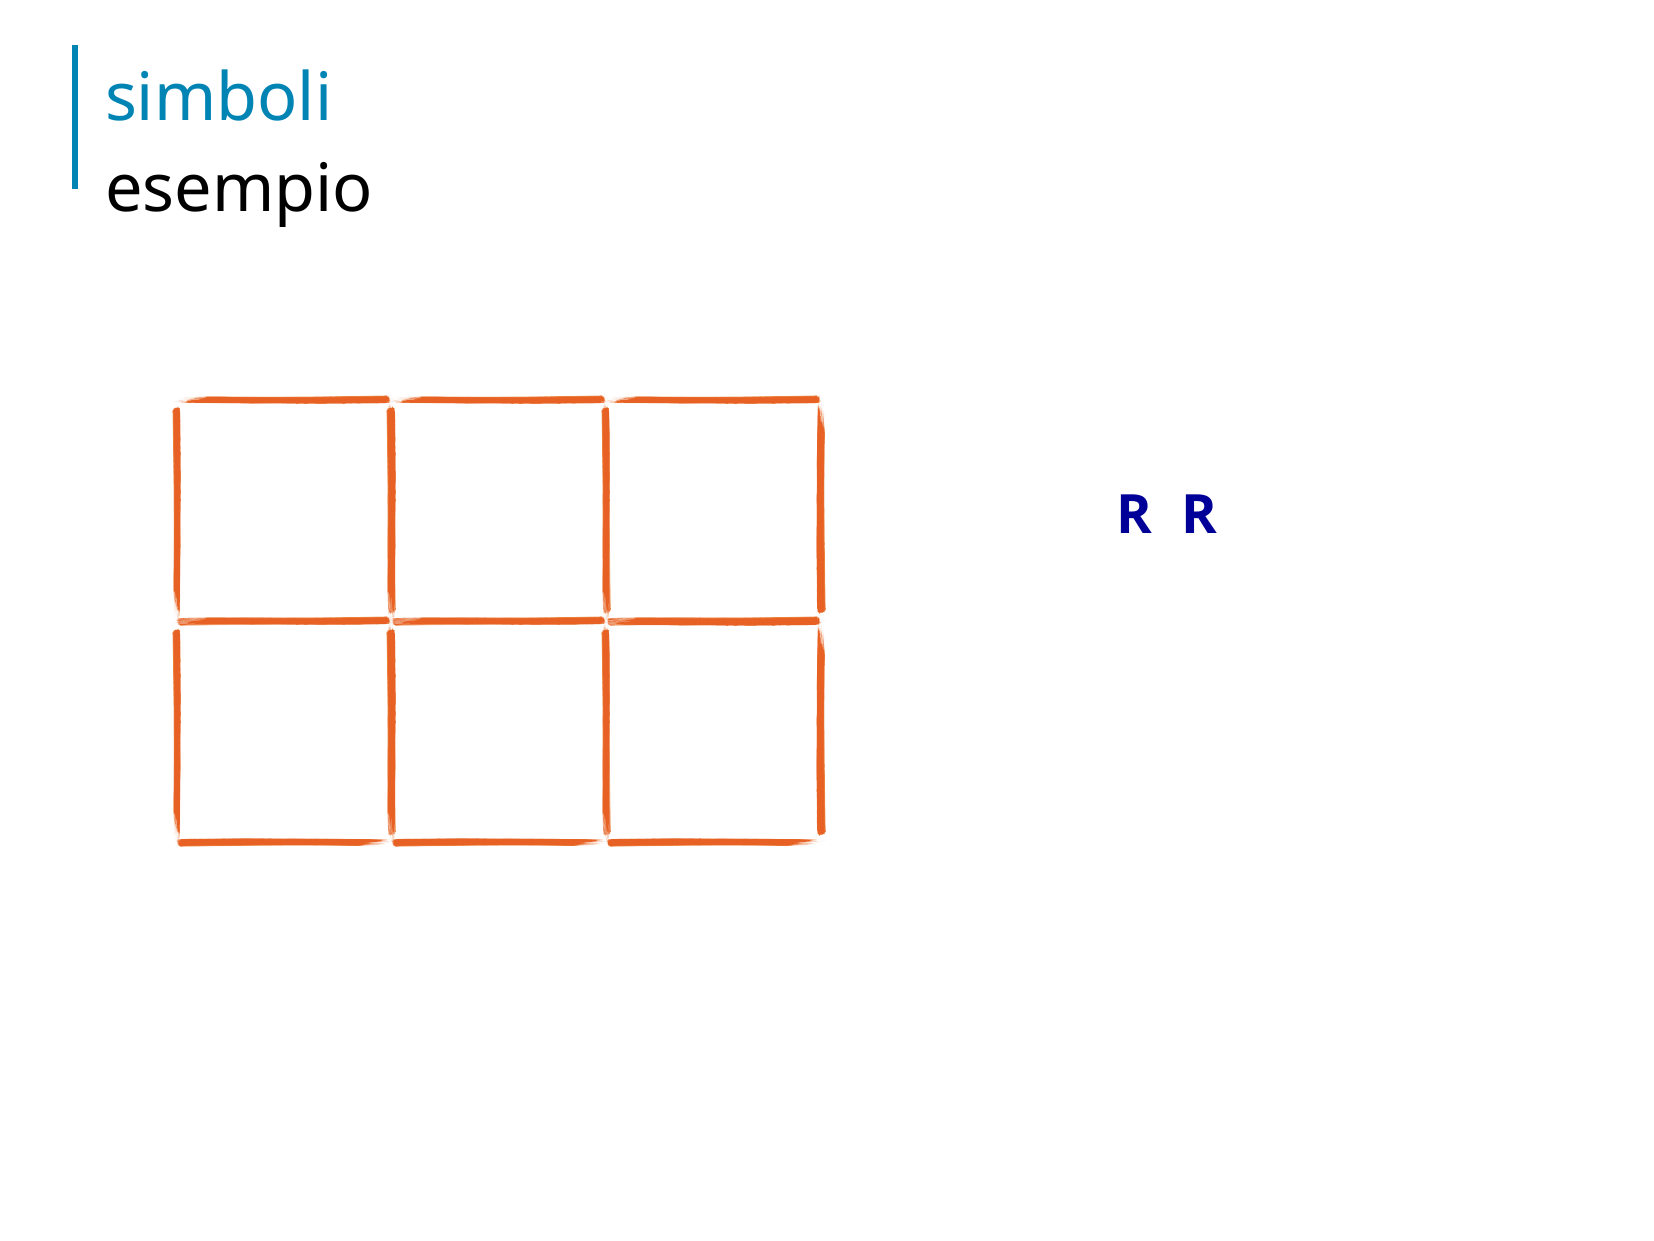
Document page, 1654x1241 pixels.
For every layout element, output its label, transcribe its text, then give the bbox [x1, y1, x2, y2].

text_box R [1087, 471, 1152, 560]
title simboli esempio [105, 49, 1571, 200]
picture [170, 393, 827, 849]
text_box R [1152, 471, 1232, 560]
